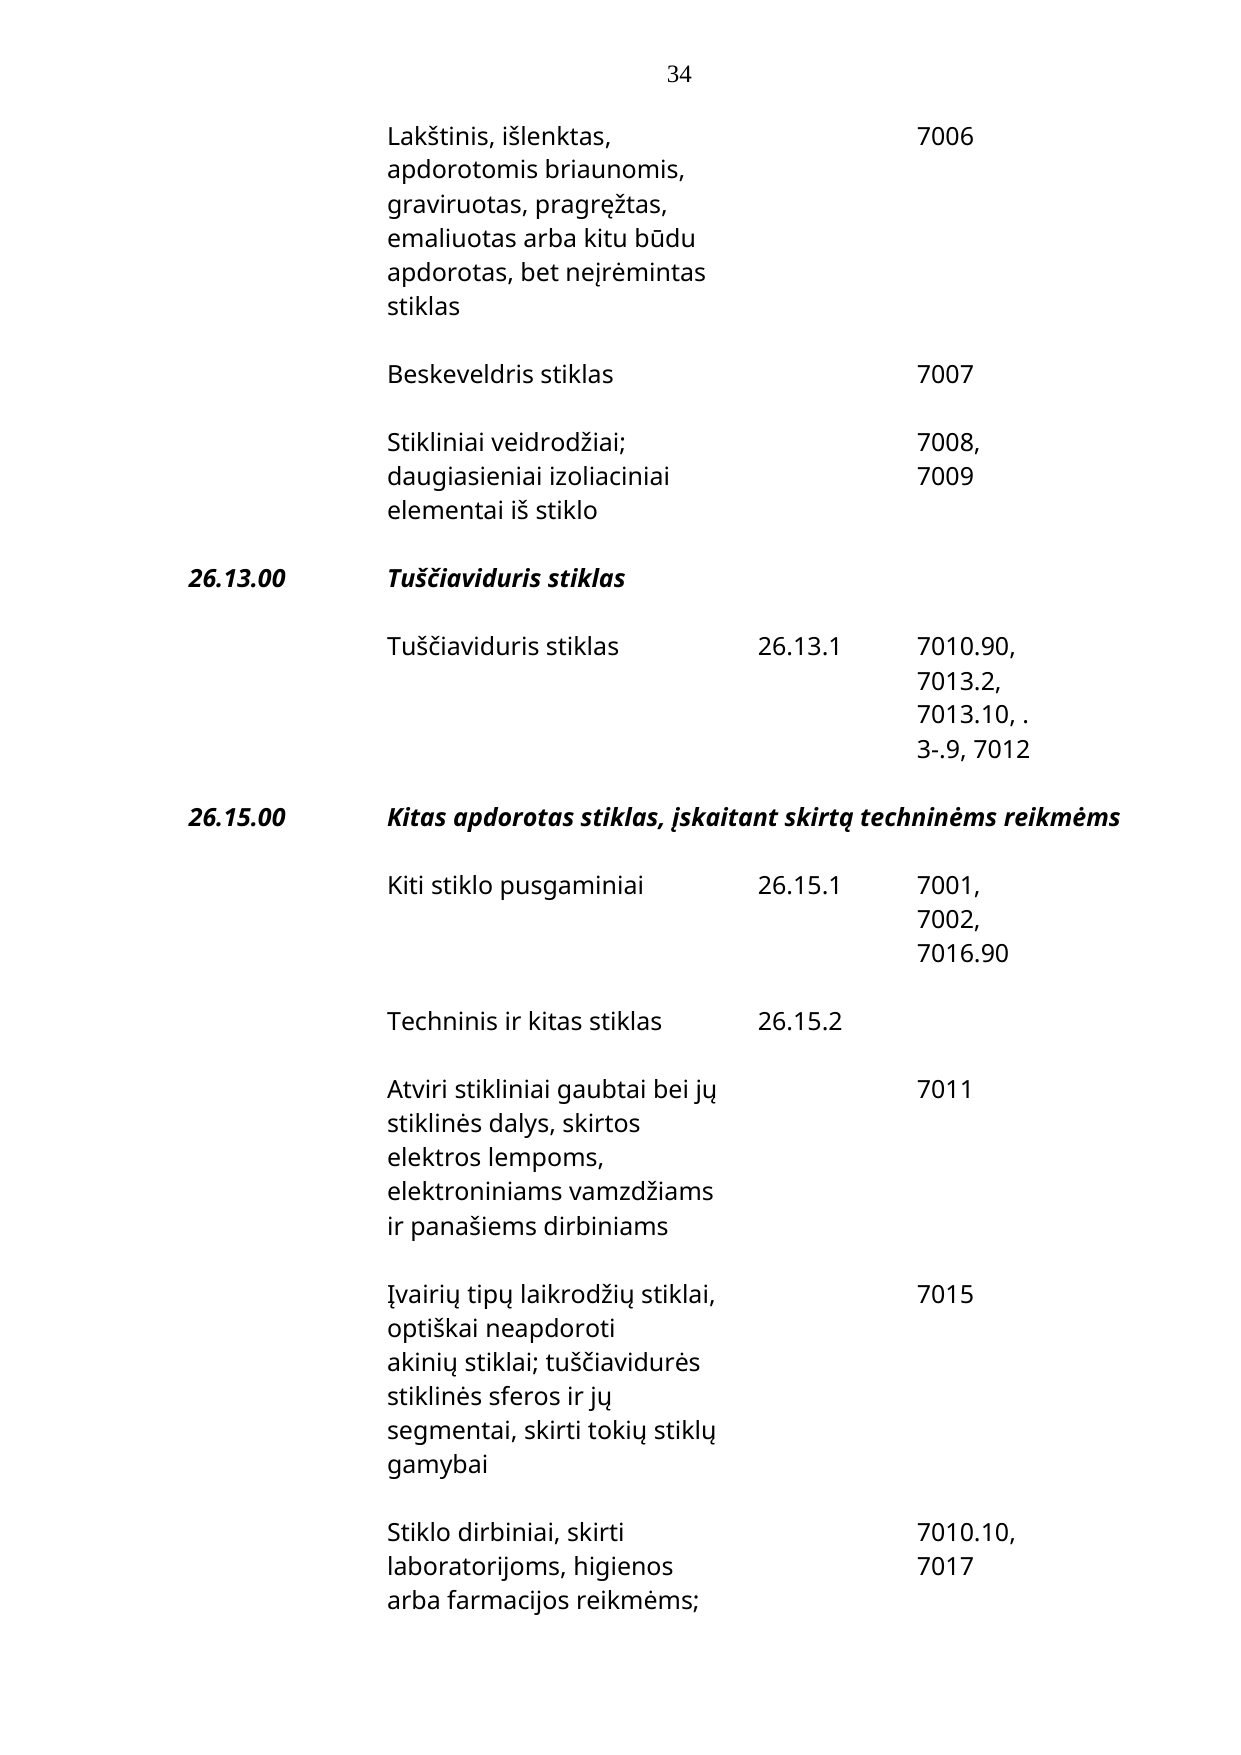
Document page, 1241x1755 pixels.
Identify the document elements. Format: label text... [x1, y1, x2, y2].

table_cell [323, 868, 376, 970]
table_cell [746, 561, 905, 595]
table_cell [376, 1242, 746, 1276]
table_cell [905, 595, 1054, 629]
table_cell [1054, 1413, 1204, 1481]
table_cell [323, 391, 376, 425]
table_cell [376, 1038, 746, 1072]
table_cell [177, 629, 323, 765]
table_cell [323, 1208, 376, 1242]
table_cell [323, 1515, 376, 1583]
table_cell [905, 1208, 1054, 1242]
table_cell [177, 1072, 323, 1140]
table_cell [905, 561, 1054, 595]
table_cell [1054, 1072, 1204, 1140]
table_cell [323, 629, 376, 765]
table_cell [323, 765, 376, 799]
table_cell Techninis ir kitas stiklas [376, 1004, 746, 1038]
table_cell 7006 [905, 118, 1054, 186]
table_cell [1054, 254, 1204, 322]
table_cell [323, 527, 376, 561]
table_cell [177, 1004, 323, 1038]
table_cell [323, 1583, 376, 1617]
table_cell [1054, 323, 1204, 357]
table_cell 26.13.00 [177, 561, 323, 595]
table_cell 7008, 7009 [905, 425, 1054, 493]
table_cell [905, 1344, 1054, 1412]
table_cell [746, 118, 905, 186]
table_cell [746, 765, 905, 799]
table_cell [323, 118, 376, 186]
table_cell [905, 1481, 1054, 1515]
table_cell [905, 186, 1054, 254]
table_cell [746, 1072, 905, 1140]
table_cell [905, 765, 1054, 799]
table_cell [905, 1413, 1054, 1481]
table_cell graviruotas, pragręžtas, emaliuotas arba kitu būdu [376, 186, 746, 254]
table_cell [746, 425, 905, 493]
table_cell [177, 1344, 323, 1412]
table_cell [746, 1583, 905, 1617]
table_cell [746, 1242, 905, 1276]
table_cell [177, 1242, 323, 1276]
table_cell [177, 425, 323, 493]
table_cell 7010.10, 7017 [905, 1515, 1054, 1583]
table_cell [177, 186, 323, 254]
table_cell Kitas apdorotas stiklas, įskaitant skirtą techninėms reikmėms [376, 799, 1204, 833]
table_cell [1054, 970, 1204, 1004]
table_cell [177, 1481, 323, 1515]
table_cell [1054, 834, 1204, 867]
table_cell [177, 1276, 323, 1344]
table_cell 26.15.1 [746, 868, 905, 970]
table_cell [746, 391, 905, 425]
table_cell arba farmacijos reikmėms; [376, 1583, 746, 1617]
table_cell 7007 [905, 357, 1054, 391]
table_cell [323, 357, 376, 391]
table_cell [323, 595, 376, 629]
table_cell [177, 1413, 323, 1481]
table_cell [323, 186, 376, 254]
table_cell [905, 493, 1054, 527]
table_cell [746, 323, 905, 357]
table_cell [746, 493, 905, 527]
table_cell [376, 765, 746, 799]
table_cell [376, 391, 746, 425]
table_cell [1054, 118, 1204, 186]
table_cell [323, 1276, 376, 1344]
table_cell [323, 1413, 376, 1481]
table_cell [323, 1481, 376, 1515]
table_cell [1054, 391, 1204, 425]
table_cell [1054, 1276, 1204, 1344]
table_cell Lakštinis, išlenktas, apdorotomis briaunomis, [376, 118, 746, 186]
table_cell elementai iš stiklo [376, 493, 746, 527]
table_cell [1054, 527, 1204, 561]
table_cell [746, 1208, 905, 1242]
table_cell [376, 1481, 746, 1515]
table_cell Stikliniai veidrodžiai; daugiasieniai izoliaciniai [376, 425, 746, 493]
table_cell [323, 425, 376, 493]
table_cell [905, 970, 1054, 1004]
table_cell [1054, 561, 1204, 595]
table_cell [376, 323, 746, 357]
table_cell 7010.90, 7013.2, 7013.10, .3-.9, 7012 [905, 629, 1054, 765]
table_cell [1054, 1583, 1204, 1617]
table_cell [376, 834, 746, 867]
table_cell [323, 834, 376, 867]
table_cell [177, 391, 323, 425]
table_cell [1054, 1038, 1204, 1072]
table_cell [746, 834, 905, 867]
table_cell [376, 595, 746, 629]
table_cell [323, 1344, 376, 1412]
table_cell [746, 1413, 905, 1481]
table_cell [323, 1072, 376, 1140]
table_cell [1054, 1004, 1204, 1038]
table_cell [905, 1242, 1054, 1276]
table_cell [905, 254, 1054, 322]
table_cell [1054, 765, 1204, 799]
table_cell [905, 391, 1054, 425]
table_cell 7015 [905, 1276, 1054, 1344]
table_cell Įvairių tipų laikrodžių stiklai, optiškai neapdoroti [376, 1276, 746, 1344]
table_cell [177, 1140, 323, 1208]
table_cell [323, 493, 376, 527]
table_cell [746, 1276, 905, 1344]
table_cell [1054, 493, 1204, 527]
table_cell [177, 970, 323, 1004]
table_cell [323, 254, 376, 322]
table_cell [746, 1481, 905, 1515]
table_cell apdorotas, bet neįrėmintas stiklas [376, 254, 746, 322]
table_cell [905, 1038, 1054, 1072]
table_cell akinių stiklai; tuščiavidurės stiklinės sferos ir jų [376, 1344, 746, 1412]
table_cell [1054, 1344, 1204, 1412]
table_cell [746, 1515, 905, 1583]
table_cell [1054, 1208, 1204, 1242]
table_cell [376, 527, 746, 561]
table_cell [177, 868, 323, 970]
table_cell [177, 1208, 323, 1242]
table_cell [905, 1583, 1054, 1617]
table_cell [1054, 1242, 1204, 1276]
table_cell [746, 970, 905, 1004]
table_cell [376, 970, 746, 1004]
table_cell [1054, 1515, 1204, 1583]
table_cell 26.13.1 [746, 629, 905, 765]
table_cell [746, 1344, 905, 1412]
table_cell [323, 323, 376, 357]
table_cell [177, 254, 323, 322]
table_cell [746, 1140, 905, 1208]
table_cell [746, 357, 905, 391]
table_cell [905, 1004, 1054, 1038]
table_cell [746, 1038, 905, 1072]
table_cell [177, 527, 323, 561]
table_cell Atviri stikliniai gaubtai bei jų stiklinės dalys, skirtos [376, 1072, 746, 1140]
table_cell [177, 834, 323, 867]
table_cell [1054, 357, 1204, 391]
table_cell Tuščiaviduris stiklas [376, 561, 746, 595]
table_cell [177, 1038, 323, 1072]
table_cell [177, 765, 323, 799]
table_cell [323, 1038, 376, 1072]
table_cell [177, 493, 323, 527]
table_cell [177, 1583, 323, 1617]
table_cell [746, 254, 905, 322]
table_cell [1054, 425, 1204, 493]
table_cell Tuščiaviduris stiklas [376, 629, 746, 765]
table_cell Stiklo dirbiniai, skirti laboratorijoms, higienos [376, 1515, 746, 1583]
table_cell [323, 561, 376, 595]
table_cell [177, 357, 323, 391]
table_cell [905, 834, 1054, 867]
table_cell [1054, 595, 1204, 629]
table_cell [905, 323, 1054, 357]
table_cell [177, 118, 323, 186]
table_cell [1054, 868, 1204, 970]
table_cell [323, 1242, 376, 1276]
table_cell [177, 595, 323, 629]
table_cell [905, 527, 1054, 561]
table_cell elektros lempoms, elektroniniams vamzdžiams [376, 1140, 746, 1208]
table_cell Beskeveldris stiklas [376, 357, 746, 391]
table_cell [1054, 629, 1204, 765]
table_cell 7011 [905, 1072, 1054, 1140]
table_cell 26.15.2 [746, 1004, 905, 1038]
table_cell 7001, 7002, 7016.90 [905, 868, 1054, 970]
table_cell Kiti stiklo pusgaminiai [376, 868, 746, 970]
table_cell [323, 970, 376, 1004]
table_cell [746, 595, 905, 629]
table_cell [746, 186, 905, 254]
table_cell [905, 1140, 1054, 1208]
table_cell [177, 1515, 323, 1583]
table_cell [1054, 1140, 1204, 1208]
table_cell ir panašiems dirbiniams [376, 1208, 746, 1242]
table_cell 26.15.00 [177, 799, 323, 833]
table_cell [1054, 1481, 1204, 1515]
table_cell [323, 1140, 376, 1208]
table_cell [177, 323, 323, 357]
table_cell [323, 799, 376, 833]
table_cell [323, 1004, 376, 1038]
table_cell segmentai, skirti tokių stiklų gamybai [376, 1413, 746, 1481]
table_cell [746, 527, 905, 561]
table_cell [1054, 186, 1204, 254]
